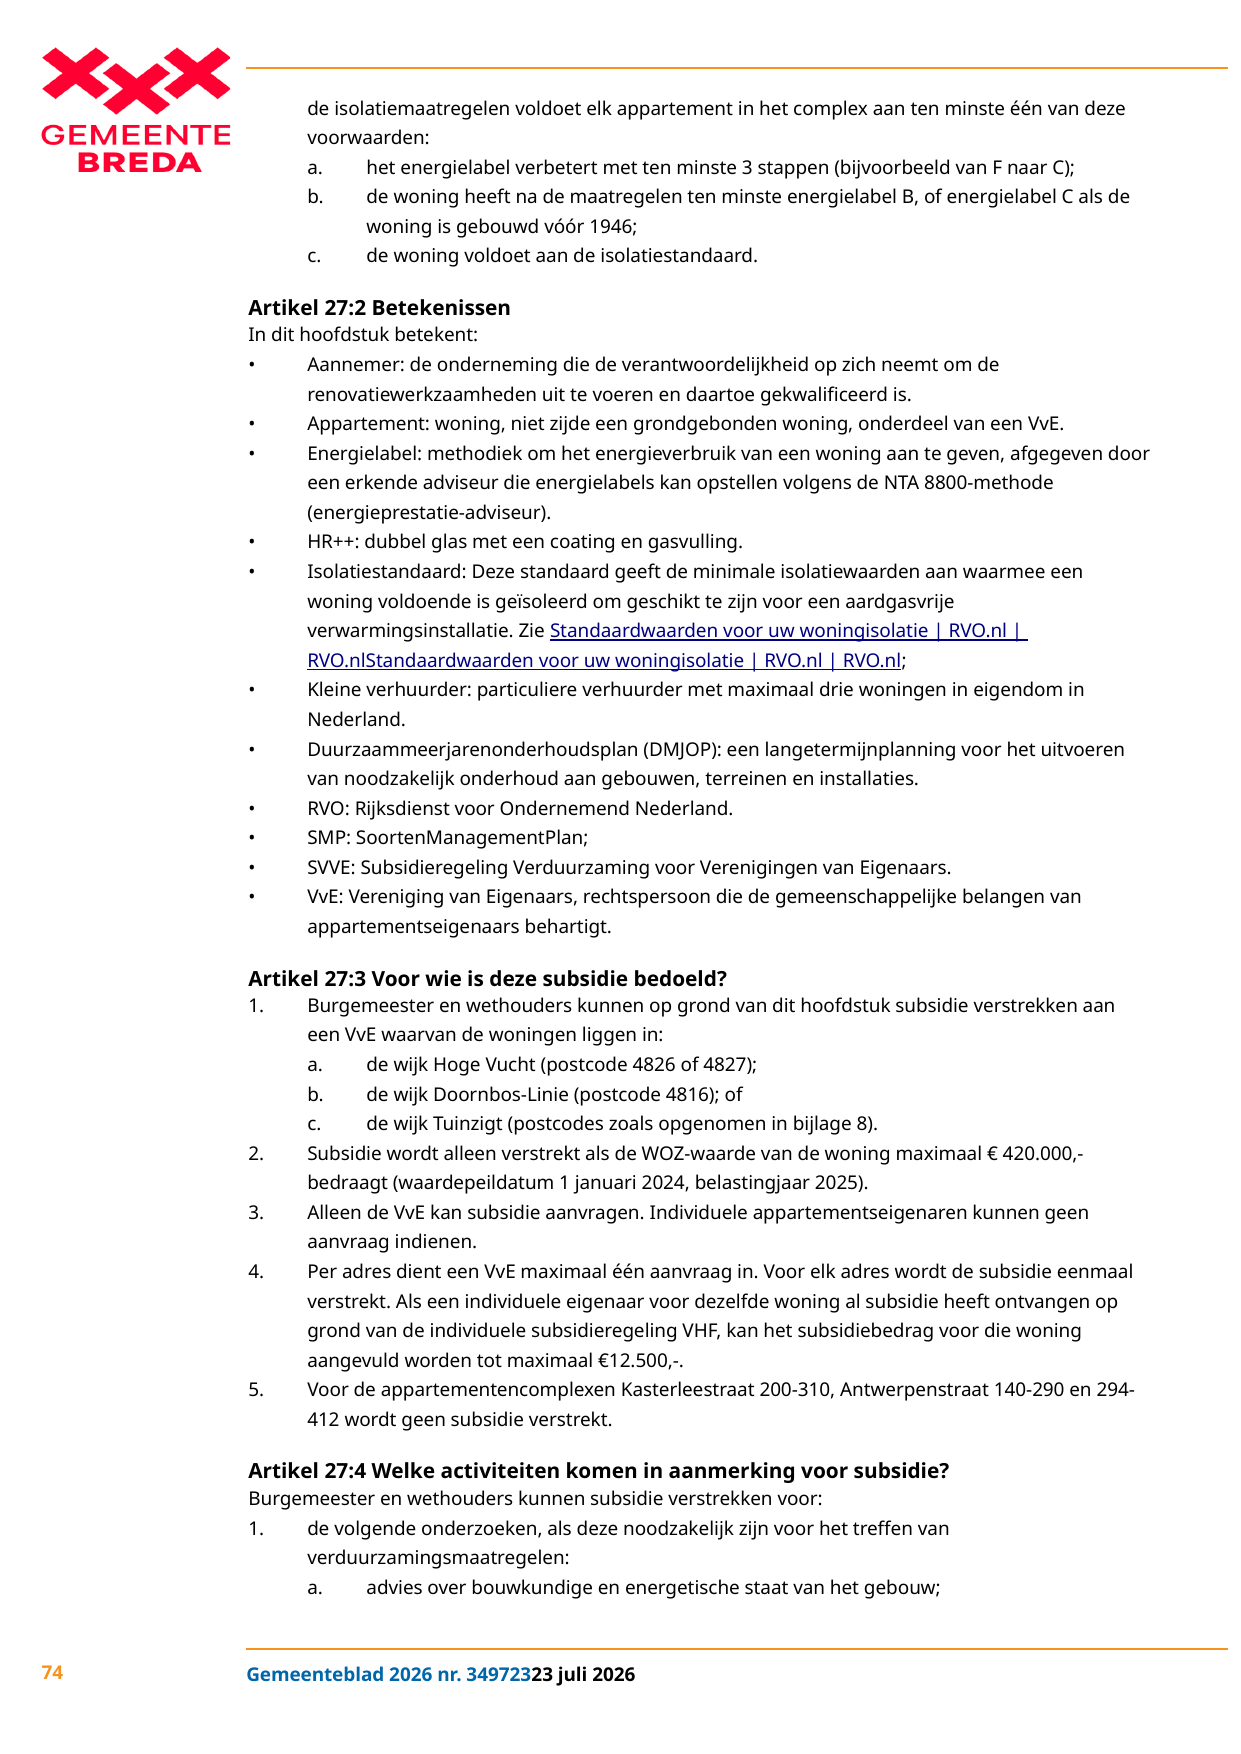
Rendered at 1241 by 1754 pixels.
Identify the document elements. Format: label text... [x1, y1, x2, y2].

list de wijk Doornbos-Linie (postcode 4816); of [307, 1081, 1152, 1107]
text In dit hoofdstuk betekent: [248, 322, 1152, 347]
list advies over bouwkundige en energetische staat van het gebouw; [307, 1574, 1152, 1599]
text Burgemeester en wethouders kunnen subsidie verstrekken voor: [248, 1485, 1152, 1511]
list Duurzaammeerjarenonderhoudsplan (DMJOP): een langetermijnplanning voor het uitvoeren van noodzakelijk onderhoud aan gebouwen, terreinen en installaties. [248, 736, 1152, 791]
list Voor de appartementencomplexen Kasterleestraat 200-310, Antwerpenstraat 140-290 en 294-412 wordt geen subsidie verstrekt. [248, 1377, 1152, 1432]
list Alleen de VvE kan subsidie aanvragen. Individuele appartementseigenaren kunnen geen aanvraag indienen. [248, 1199, 1152, 1254]
list de wijk Hoge Vucht (postcode 4826 of 4827); [307, 1051, 1152, 1077]
list Aannemer: de onderneming die de verantwoordelijkheid op zich neemt om de renovatiewerkzaamheden uit te voeren en daartoe gekwalificeerd is. [248, 351, 1152, 406]
list SVVE: Subsidieregeling Verduurzaming voor Verenigingen van Eigenaars. [248, 854, 1152, 880]
picture [41, 47, 231, 172]
list Appartement: woning, niet zijde een grondgebonden woning, onderdeel van een VvE. [248, 410, 1152, 436]
text Artikel 27:4 Welke activiteiten komen in aanmerking voor subsidie? [248, 1457, 1152, 1485]
text Artikel 27:3 Voor wie is deze subsidie bedoeld? [248, 964, 1152, 992]
list de volgende onderzoeken, als deze noodzakelijk zijn voor het treffen van verduurzamingsmaatregelen: [248, 1515, 1152, 1570]
list RVO: Rijksdienst voor Ondernemend Nederland. [248, 795, 1152, 821]
list Per adres dient een VvE maximaal één aanvraag in. Voor elk adres wordt de subsidie eenmaal verstrekt. Als een individuele eigenaar voor dezelfde woning al subsidie heeft ontvangen op grond van de individuele subsidieregeling VHF, kan het subsidiebedrag voor die woning aangevuld worden tot maximaal €12.500,-. [248, 1258, 1152, 1373]
list Burgemeester en wethouders kunnen op grond van dit hoofdstuk subsidie verstrekken aan een VvE waarvan de woningen liggen in: [248, 992, 1152, 1047]
list SMP: SoortenManagementPlan; [248, 824, 1152, 850]
list VvE: Vereniging van Eigenaars, rechtspersoon die de gemeenschappelijke belangen van appartementseigenaars behartigt. [248, 884, 1152, 939]
list de isolatiemaatregelen voldoet elk appartement in het complex aan ten minste één van deze voorwaarden: [248, 95, 1152, 150]
list de woning voldoet aan de isolatiestandaard. [307, 243, 1152, 268]
list het energielabel verbetert met ten minste 3 stappen (bijvoorbeeld van F naar C); [307, 154, 1152, 180]
list Energielabel: methodiek om het energieverbruik van een woning aan te geven, afgegeven door een erkende adviseur die energielabels kan opstellen volgens de NTA 8800-methode (energieprestatie-adviseur). [248, 440, 1152, 525]
list Subsidie wordt alleen verstrekt als de WOZ-waarde van de woning maximaal € 420.000,- bedraagt (waardepeildatum 1 januari 2024, belastingjaar 2025). [248, 1140, 1152, 1195]
list de woning heeft na de maatregelen ten minste energielabel B, of energielabel C als de woning is gebouwd vóór 1946; [307, 183, 1152, 239]
text Artikel 27:2 Betekenissen [248, 293, 1152, 322]
list HR++: dubbel glas met een coating en gasvulling. [248, 529, 1152, 554]
list de wijk Tuinzigt (postcodes zoals opgenomen in bijlage 8). [307, 1110, 1152, 1136]
list Kleine verhuurder: particuliere verhuurder met maximaal drie woningen in eigendom in Nederland. [248, 677, 1152, 732]
list Isolatiestandaard: Deze standaard geeft de minimale isolatiewaarden aan waarmee een woning voldoende is geïsoleerd om geschikt te zijn voor een aardgasvrije verwarmingsinstallatie. Zie Standaardwaarden voor uw woningisolatie | RVO.nl | RVO.nlStandaardwaarden voor uw woningisolatie | RVO.nl | RVO.nl; [248, 558, 1152, 673]
